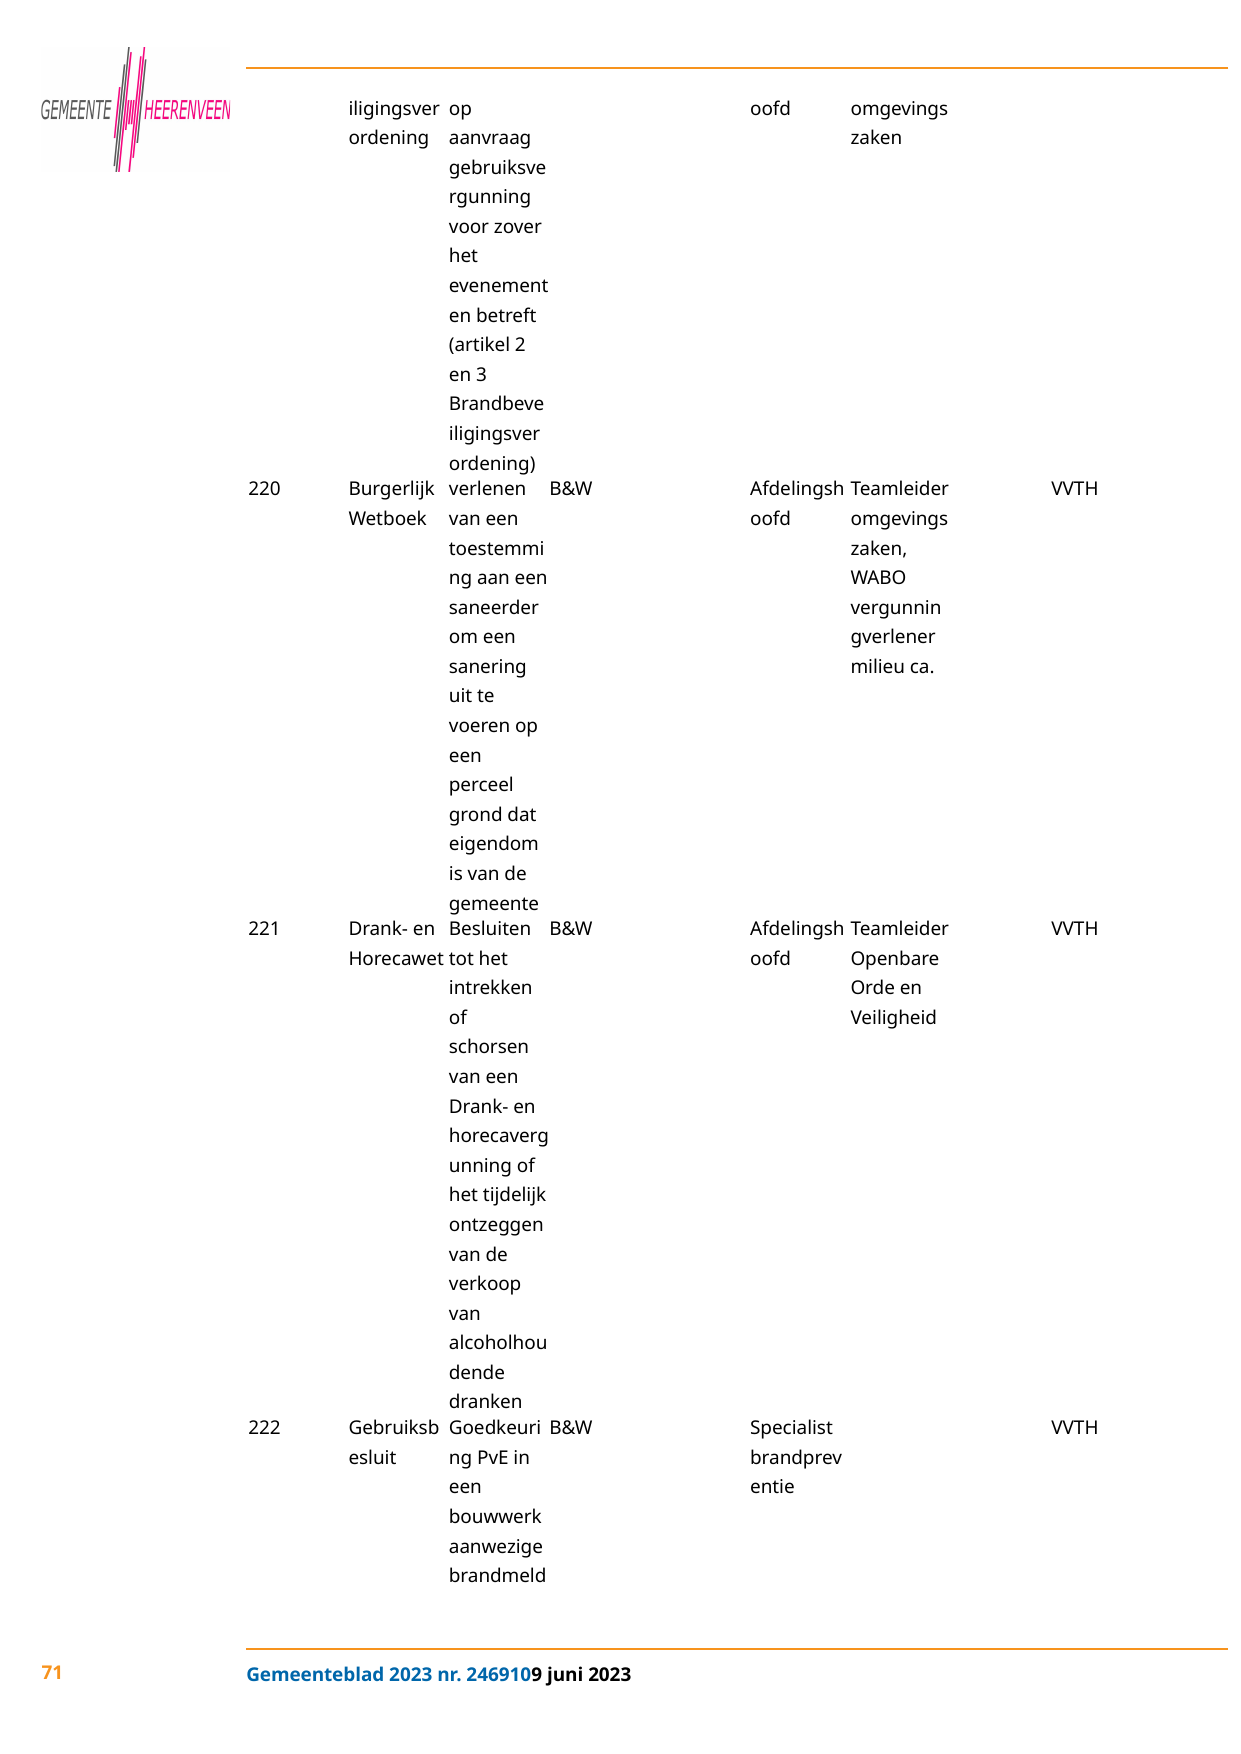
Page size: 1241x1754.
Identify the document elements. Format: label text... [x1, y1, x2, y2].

table_cell [850, 1415, 951, 1588]
table_cell omgevingszaken [850, 95, 951, 476]
table_cell [951, 915, 1051, 1414]
table_cell [650, 95, 750, 476]
table_cell VVTH [1051, 915, 1152, 1414]
table_cell 222 [248, 1415, 348, 1588]
table_cell Drank- en Horecawet [348, 915, 449, 1414]
table_cell VVTH [1051, 476, 1152, 915]
table_cell [951, 95, 1051, 476]
table_cell Besluiten tot het intrekken of schorsen van een Drank- en horecavergunning of het tijdelijk ontzeggen van de verkoop van alcoholhoudende dranken [449, 915, 549, 1414]
table_cell VVTH [1051, 1415, 1152, 1588]
table_cell B&W [549, 1415, 649, 1588]
table_cell 220 [248, 476, 348, 915]
table_cell Teamleider Openbare Orde en Veiligheid [850, 915, 951, 1414]
table_cell oofd [750, 95, 850, 476]
table_cell Goedkeuring PvE in een bouwwerk aanwezige brandmeld [449, 1415, 549, 1588]
table_cell [1051, 95, 1152, 476]
table_cell [650, 915, 750, 1414]
table_cell B&W [549, 915, 649, 1414]
table_cell op aanvraag gebruiksvergunning voor zover het evenementen betreft (artikel 2 en 3 Brandbeveiligingsverordening) [449, 95, 549, 476]
table_cell Specialist brandpreventie [750, 1415, 850, 1588]
table_cell [549, 95, 649, 476]
picture [41, 47, 231, 172]
table_cell 221 [248, 915, 348, 1414]
table_cell B&W [549, 476, 649, 915]
table_cell iligingsverordening [348, 95, 449, 476]
table_cell Teamleideromgevingszaken, WABO vergunningverlener milieu ca. [850, 476, 951, 915]
table_cell Gebruiksbesluit [348, 1415, 449, 1588]
table_cell [951, 1415, 1051, 1588]
table_cell [248, 95, 348, 476]
table_cell verlenen van een toestemming aan een saneerder om een sanering uit te voeren op een perceel grond dat eigendom is van de gemeente [449, 476, 549, 915]
table_cell [650, 476, 750, 915]
table_cell [951, 476, 1051, 915]
table_cell Burgerlijk Wetboek [348, 476, 449, 915]
table_cell Afdelingshoofd [750, 915, 850, 1414]
table_cell Afdelingshoofd [750, 476, 850, 915]
table_cell [650, 1415, 750, 1588]
